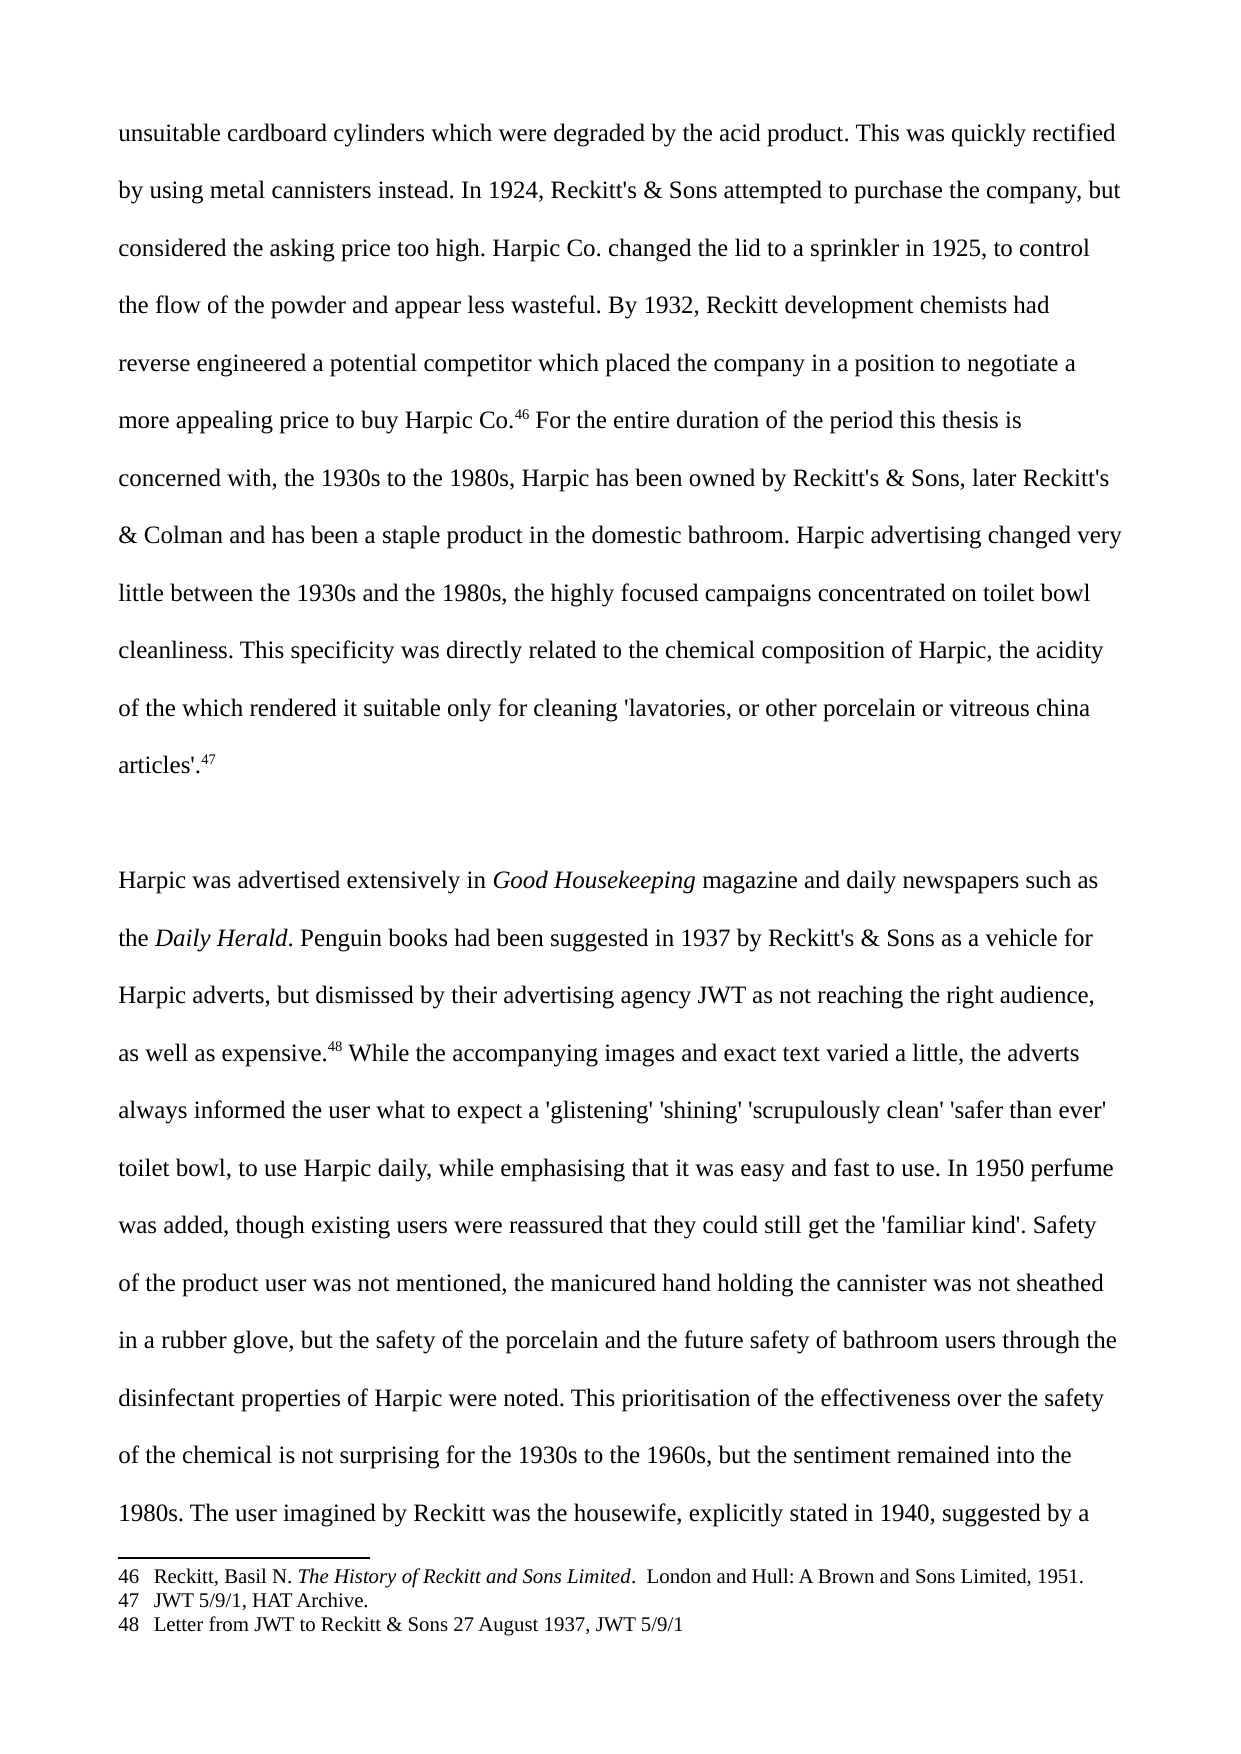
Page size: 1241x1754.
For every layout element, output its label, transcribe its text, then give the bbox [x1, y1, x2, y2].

text unsuitable cardboard cylinders which were degraded by the acid product. This was quickly rectified by using metal cannisters instead. In 1924, Reckitt's & Sons attempted to purchase the company, but considered the asking price too high. Harpic Co. changed the lid to a sprinkler in 1925, to control the flow of the powder and appear less wasteful. By 1932, Reckitt development chemists had reverse engineered a potential competitor which placed the company in a position to negotiate a more appealing price to buy Harpic Co. For the entire duration of the period this thesis is concerned with, the 1930s to the 1980s, Harpic has been owned by Reckitt's & Sons, later Reckitt's & Colman and has been a staple product in the domestic bathroom. Harpic advertising changed very little between the 1930s and the 1980s, the highly focused campaigns concentrated on toilet bowl cleanliness. This specificity was directly related to the chemical composition of Harpic, the acidity of the which rendered it suitable only for cleaning 'lavatories, or other porcelain or vitreous china articles'. [118, 118, 1122, 779]
text Reckitt, Basil N. The History of Reckitt and Sons Limited. London and Hull: A Brown and Sons Limited, 1951. [118, 1564, 1122, 1588]
text Letter from JWT to Reckitt & Sons 27 August 1937, JWT 5/9/1 [118, 1612, 1122, 1636]
text JWT 5/9/1, HAT Archive. [118, 1588, 1122, 1612]
text Harpic was advertised extensively in Good Housekeeping magazine and daily newspapers such as the Daily Herald. Penguin books had been suggested in 1937 by Reckitt's & Sons as a vehicle for Harpic adverts, but dismissed by their advertising agency JWT as not reaching the right audience, as well as expensive. While the accompanying images and exact text varied a little, the adverts always informed the user what to expect a 'glistening' 'shining' 'scrupulously clean' 'safer than ever' toilet bowl, to use Harpic daily, while emphasising that it was easy and fast to use. In 1950 perfume was added, though existing users were reassured that they could still get the 'familiar kind'. Safety of the product user was not mentioned, the manicured hand holding the cannister was not sheathed in a rubber glove, but the safety of the porcelain and the future safety of bathroom users through the disinfectant properties of Harpic were noted. This prioritisation of the effectiveness over the safety of the chemical is not surprising for the 1930s to the 1960s, but the sentiment remained into the 1980s. The user imagined by Reckitt was the housewife, explicitly stated in 1940, suggested by a [118, 866, 1122, 1527]
